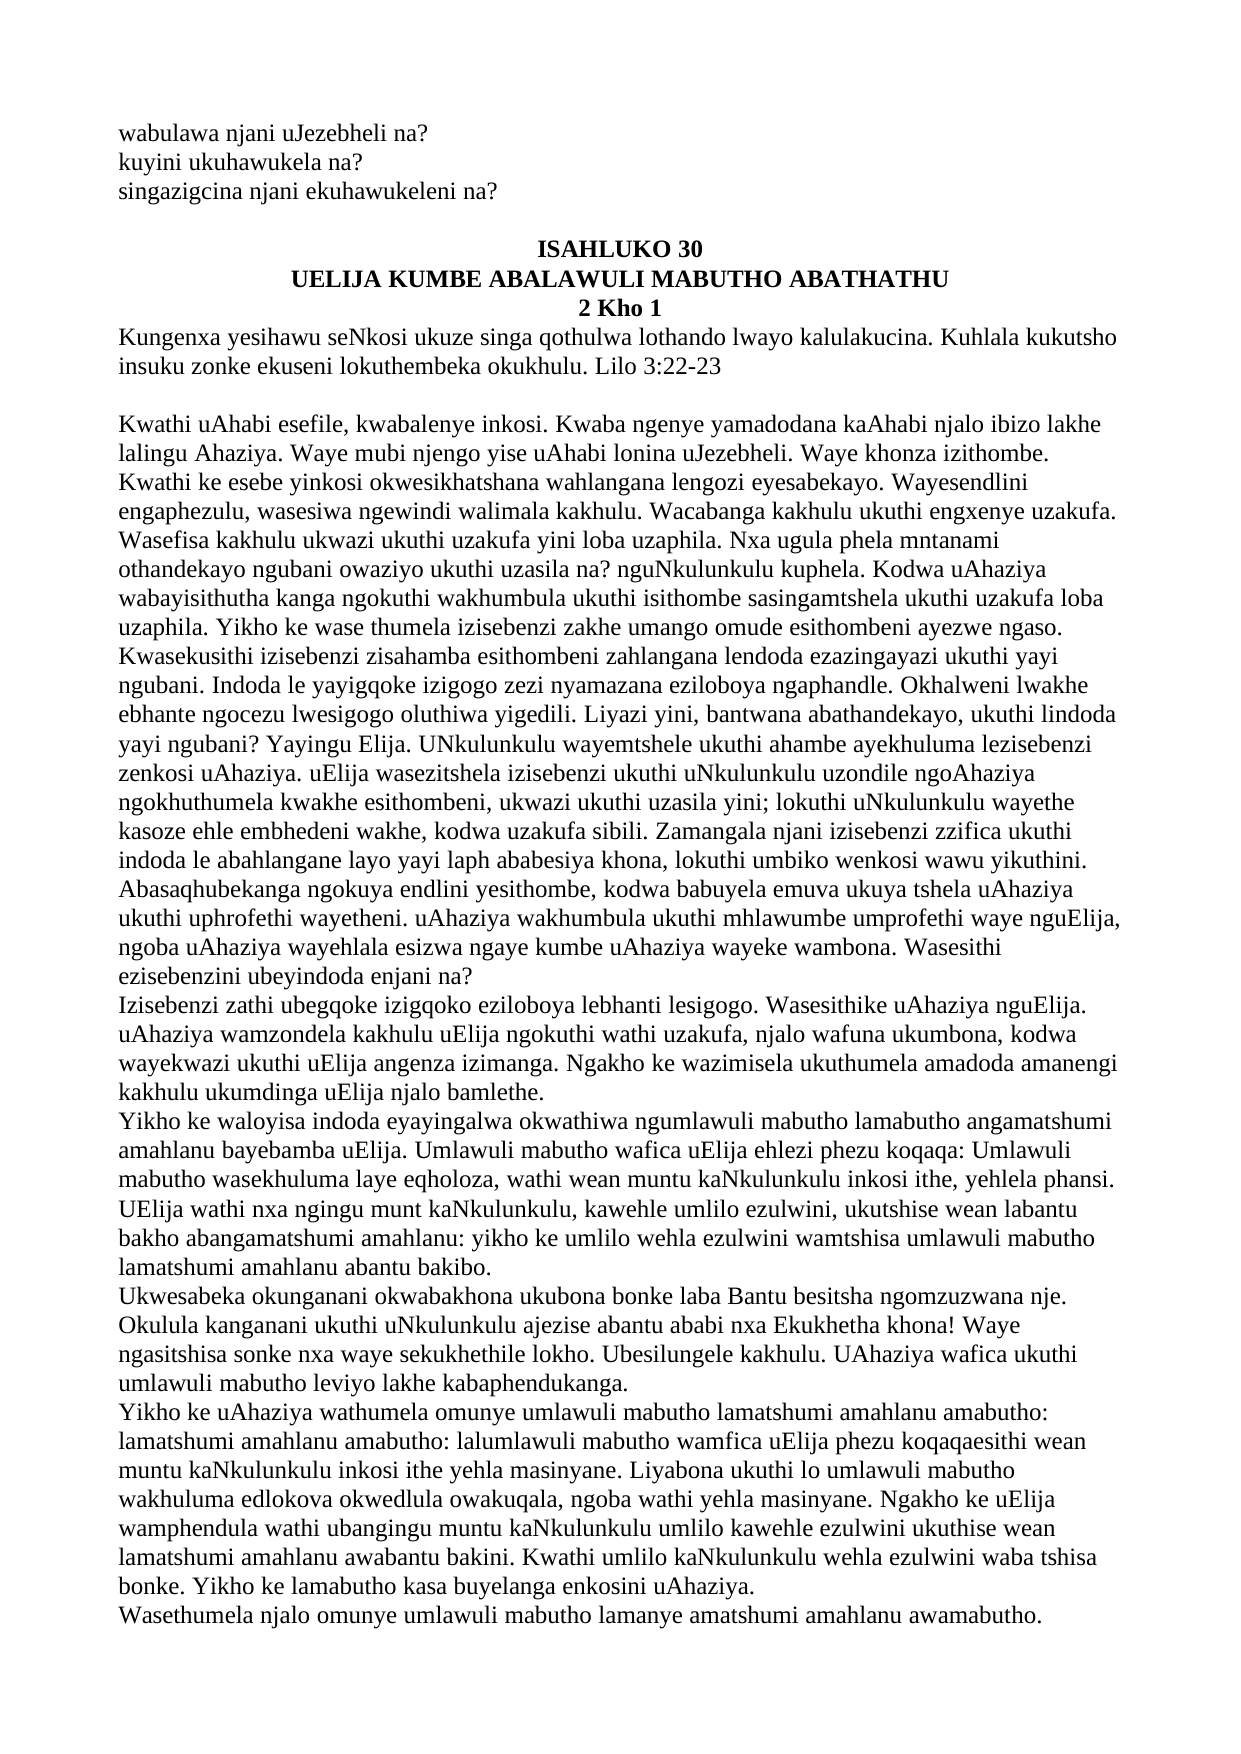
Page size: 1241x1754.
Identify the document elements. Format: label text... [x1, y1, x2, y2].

text ISAHLUKO 30 [118, 234, 1122, 263]
text UElija wathi nxa ngingu munt kaNkulunkulu, kawehle umlilo ezulwini, ukutshise wean labantu bakho abangamatshumi amahlanu: yikho ke umlilo wehla ezulwini wamtshisa umlawuli mabutho lamatshumi amahlanu abantu bakibo. [118, 1193, 1122, 1281]
text Okulula kanganani ukuthi uNkulunkulu ajezise abantu ababi nxa Ekukhetha khona! Waye ngasitshisa sonke nxa waye sekukhethile lokho. Ubesilungele kakhulu. UAhaziya wafica ukuthi umlawuli mabutho leviyo lakhe kabaphendukanga. [118, 1310, 1122, 1397]
text singazigcina njani ekuhawukeleni na? [118, 176, 1122, 205]
text UELIJA KUMBE ABALAWULI MABUTHO ABATHATHU [118, 263, 1122, 292]
text kuyini ukuhawukela na? [118, 147, 1122, 176]
text Kwathi ke esebe yinkosi okwesikhatshana wahlangana lengozi eyesabekayo. Wayesendlini engaphezulu, wasesiwa ngewindi walimala kakhulu. Wacabanga kakhulu ukuthi engxenye uzakufa. Wasefisa kakhulu ukwazi ukuthi uzakufa yini loba uzaphila. Nxa ugula phela mntanami othandekayo ngubani owaziyo ukuthi uzasila na? nguNkulunkulu kuphela. Kodwa uAhaziya wabayisithutha kanga ngokuthi wakhumbula ukuthi isithombe sasingamtshela ukuthi uzakufa loba uzaphila. Yikho ke wase thumela izisebenzi zakhe umango omude esithombeni ayezwe ngaso. Kwasekusithi izisebenzi zisahamba esithombeni zahlangana lendoda ezazingayazi ukuthi yayi ngubani. Indoda le yayigqoke izigogo zezi nyamazana eziloboya ngaphandle. Okhalweni lwakhe ebhante ngocezu lwesigogo oluthiwa yigedili. Liyazi yini, bantwana abathandekayo, ukuthi lindoda yayi ngubani? Yayingu Elija. UNkulunkulu wayemtshele ukuthi ahambe ayekhuluma lezisebenzi zenkosi uAhaziya. uElija wasezitshela izisebenzi ukuthi uNkulunkulu uzondile ngoAhaziya ngokhuthumela kwakhe esithombeni, ukwazi ukuthi uzasila yini; lokuthi uNkulunkulu wayethe kasoze ehle embhedeni wakhe, kodwa uzakufa sibili. Zamangala njani izisebenzi zzifica ukuthi indoda le abahlangane layo yayi laph ababesiya khona, lokuthi umbiko wenkosi wawu yikuthini. Abasaqhubekanga ngokuya endlini yesithombe, kodwa babuyela emuva ukuya tshela uAhaziya ukuthi uphrofethi wayetheni. uAhaziya wakhumbula ukuthi mhlawumbe umprofethi waye nguElija, ngoba uAhaziya wayehlala esizwa ngaye kumbe uAhaziya wayeke wambona. Wasesithi ezisebenzini ubeyindoda enjani na? [118, 467, 1122, 990]
text 2 Kho 1 [118, 292, 1122, 322]
text Kwathi uAhabi esefile, kwabalenye inkosi. Kwaba ngenye yamadodana kaAhabi njalo ibizo lakhe lalingu Ahaziya. Waye mubi njengo yise uAhabi lonina uJezebheli. Waye khonza izithombe. [118, 409, 1122, 467]
text Wasethumela njalo omunye umlawuli mabutho lamanye amatshumi amahlanu awamabutho. [118, 1600, 1122, 1629]
text wabulawa njani uJezebheli na? [118, 118, 1122, 147]
text Kungenxa yesihawu seNkosi ukuze singa qothulwa lothando lwayo kalulakucina. Kuhlala kukutsho insuku zonke ekuseni lokuthembeka okukhulu. Lilo 3:22-23 [118, 322, 1122, 380]
text Yikho ke uAhaziya wathumela omunye umlawuli mabutho lamatshumi amahlanu amabutho: lamatshumi amahlanu amabutho: lalumlawuli mabutho wamfica uElija phezu koqaqaesithi wean muntu kaNkulunkulu inkosi ithe yehla masinyane. Liyabona ukuthi lo umlawuli mabutho wakhuluma edlokova okwedlula owakuqala, ngoba wathi yehla masinyane. Ngakho ke uElija wamphendula wathi ubangingu muntu kaNkulunkulu umlilo kawehle ezulwini ukuthise wean lamatshumi amahlanu awabantu bakini. Kwathi umlilo kaNkulunkulu wehla ezulwini waba tshisa bonke. Yikho ke lamabutho kasa buyelanga enkosini uAhaziya. [118, 1397, 1122, 1600]
text Ukwesabeka okunganani okwabakhona ukubona bonke laba Bantu besitsha ngomzuzwana nje. [118, 1281, 1122, 1310]
text Izisebenzi zathi ubegqoke izigqoko eziloboya lebhanti lesigogo. Wasesithike uAhaziya nguElija. uAhaziya wamzondela kakhulu uElija ngokuthi wathi uzakufa, njalo wafuna ukumbona, kodwa wayekwazi ukuthi uElija angenza izimanga. Ngakho ke wazimisela ukuthumela amadoda amanengi kakhulu ukumdinga uElija njalo bamlethe. [118, 990, 1122, 1106]
text Yikho ke waloyisa indoda eyayingalwa okwathiwa ngumlawuli mabutho lamabutho angamatshumi amahlanu bayebamba uElija. Umlawuli mabutho wafica uElija ehlezi phezu koqaqa: Umlawuli mabutho wasekhuluma laye eqholoza, wathi wean muntu kaNkulunkulu inkosi ithe, yehlela phansi. [118, 1106, 1122, 1193]
